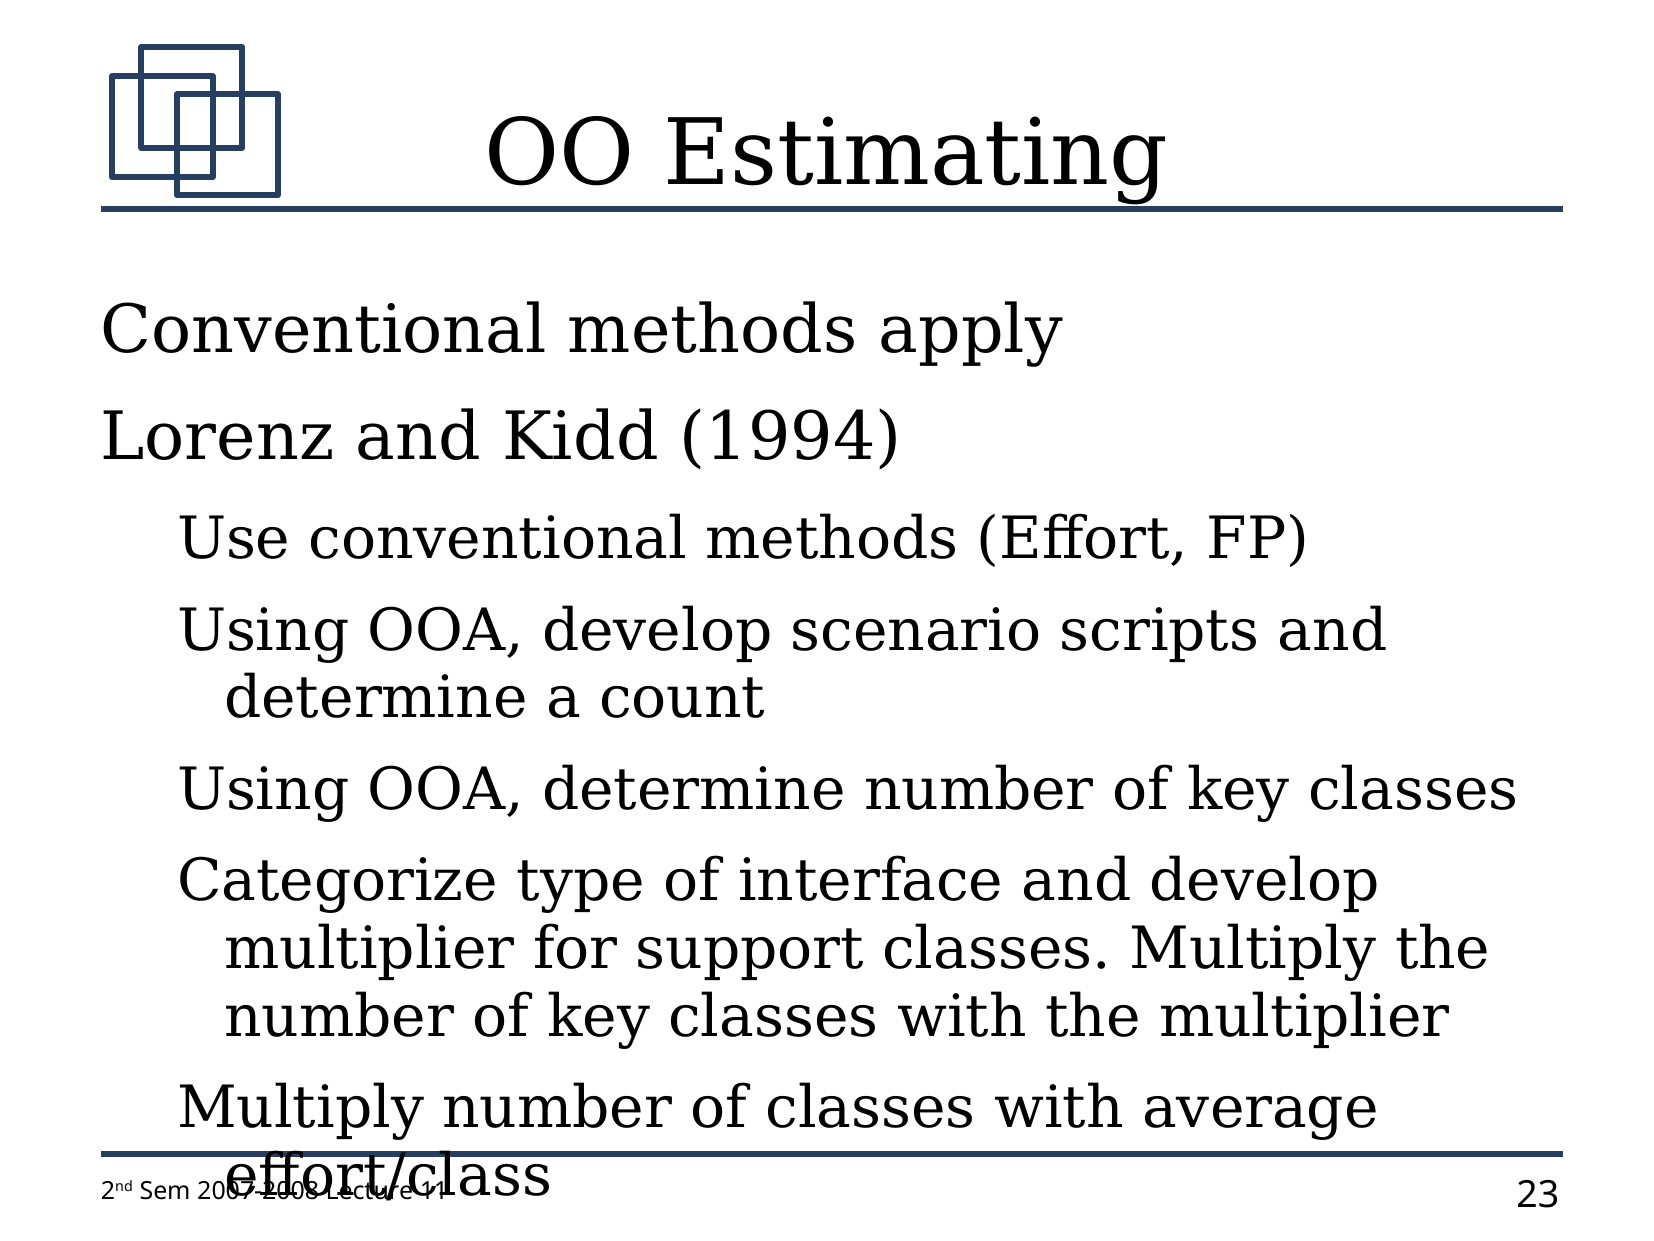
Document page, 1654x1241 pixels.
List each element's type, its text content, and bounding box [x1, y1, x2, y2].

list Conventional methods apply Lorenz and Kidd (1994) Use conventional methods (Effort, FP) Using OOA, develop scenario scripts and determine a count Using OOA, determine number of key classes Categorize type of interface and develop multiplier for support classes. Multiply the number of key classes with the multiplier Multiply number of classes with average effort/class [82, 290, 1571, 1209]
title OO Estimating [82, 49, 1571, 257]
